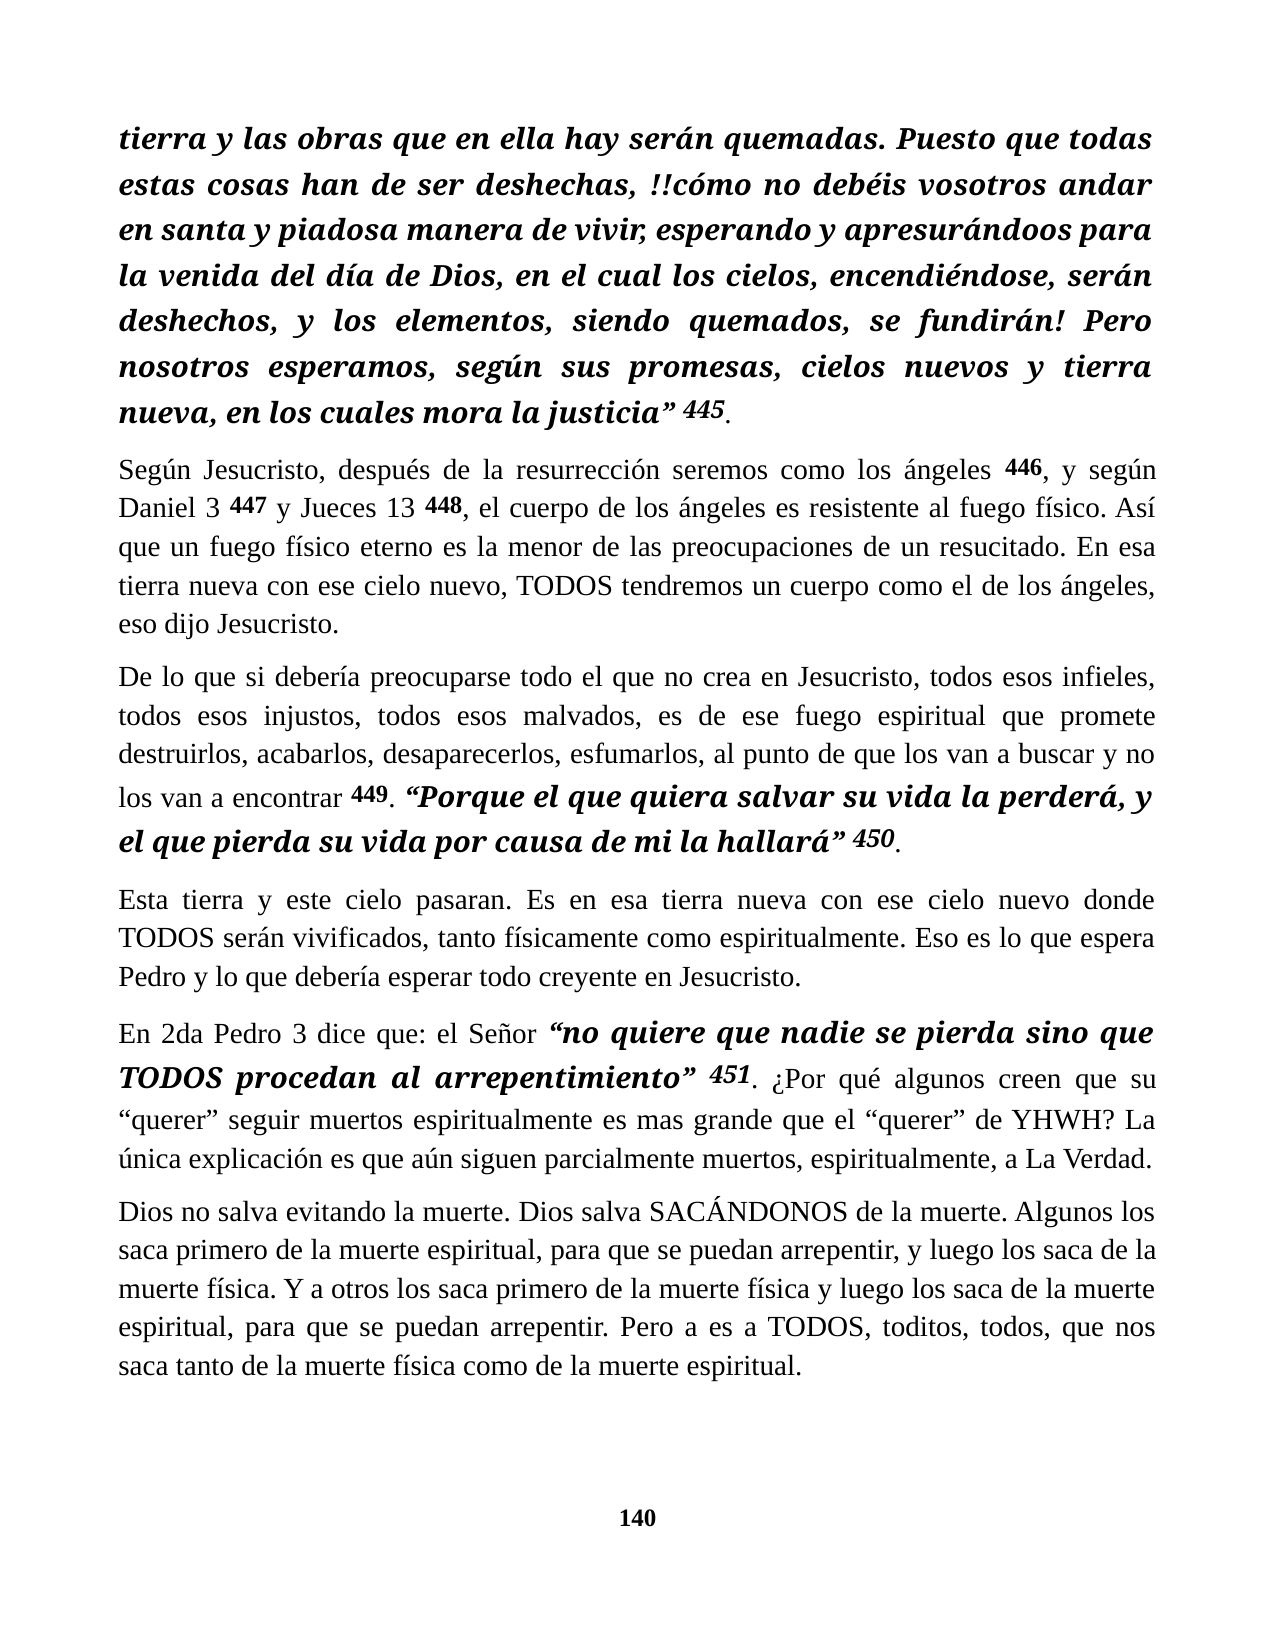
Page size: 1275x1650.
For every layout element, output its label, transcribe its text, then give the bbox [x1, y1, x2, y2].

text De lo que si debería preocuparse todo el que no crea en Jesucristo, todos esos infieles, todos esos injustos, todos esos malvados, es de ese fuego espiritual que promete destruirlos, acabarlos, desaparecerlos, esfumarlos, al punto de que los van a buscar y no los van a encontrar . “Porque el que quiera salvar su vida la perderá, y el que pierda su vida por causa de mi la hallará” . [118, 659, 1157, 861]
text Según Jesucristo, después de la resurrección seremos como los ángeles , y según Daniel 3 y Jueces 13 , el cuerpo de los ángeles es resistente al fuego físico. Así que un fuego físico eterno es la menor de las preocupaciones de un resucitado. En esa tierra nueva con ese cielo nuevo, TODOS tendremos un cuerpo como el de los ángeles, eso dijo Jesucristo. [118, 452, 1157, 640]
text En 2da Pedro 3 dice que: el Señor “no quiere que nadie se pierda sino que TODOS procedan al arrepentimiento” . ¿Por qué algunos creen que su “querer” seguir muertos espiritualmente es mas grande que el “querer” de YHWH? La única explicación es que aún siguen parcialmente muertos, espiritualmente, a La Verdad. [118, 1012, 1157, 1174]
text Esta tierra y este cielo pasaran. Es en esa tierra nueva con ese cielo nuevo donde TODOS serán vivificados, tanto físicamente como espiritualmente. Eso es lo que espera Pedro y lo que debería esperar todo creyente en Jesucristo. [118, 882, 1157, 992]
text Dios no salva evitando la muerte. Dios salva SACÁNDONOS de la muerte. Algunos los saca primero de la muerte espiritual, para que se puedan arrepentir, y luego los saca de la muerte física. Y a otros los saca primero de la muerte física y luego los saca de la muerte espiritual, para que se puedan arrepentir. Pero a es a TODOS, toditos, todos, que nos saca tanto de la muerte física como de la muerte espiritual. [118, 1194, 1157, 1382]
text tierra y las obras que en ella hay serán quemadas. Puesto que todas estas cosas han de ser deshechas, !!cómo no debéis vosotros andar en santa y piadosa manera de vivir, esperando y apresurándoos para la venida del día de Dios, en el cual los cielos, encendiéndose, serán deshechos, y los elementos, siendo quemados, se fundirán! Pero nosotros esperamos, según sus promesas, cielos nuevos y tierra nueva, en los cuales mora la justicia” . [118, 118, 1157, 432]
